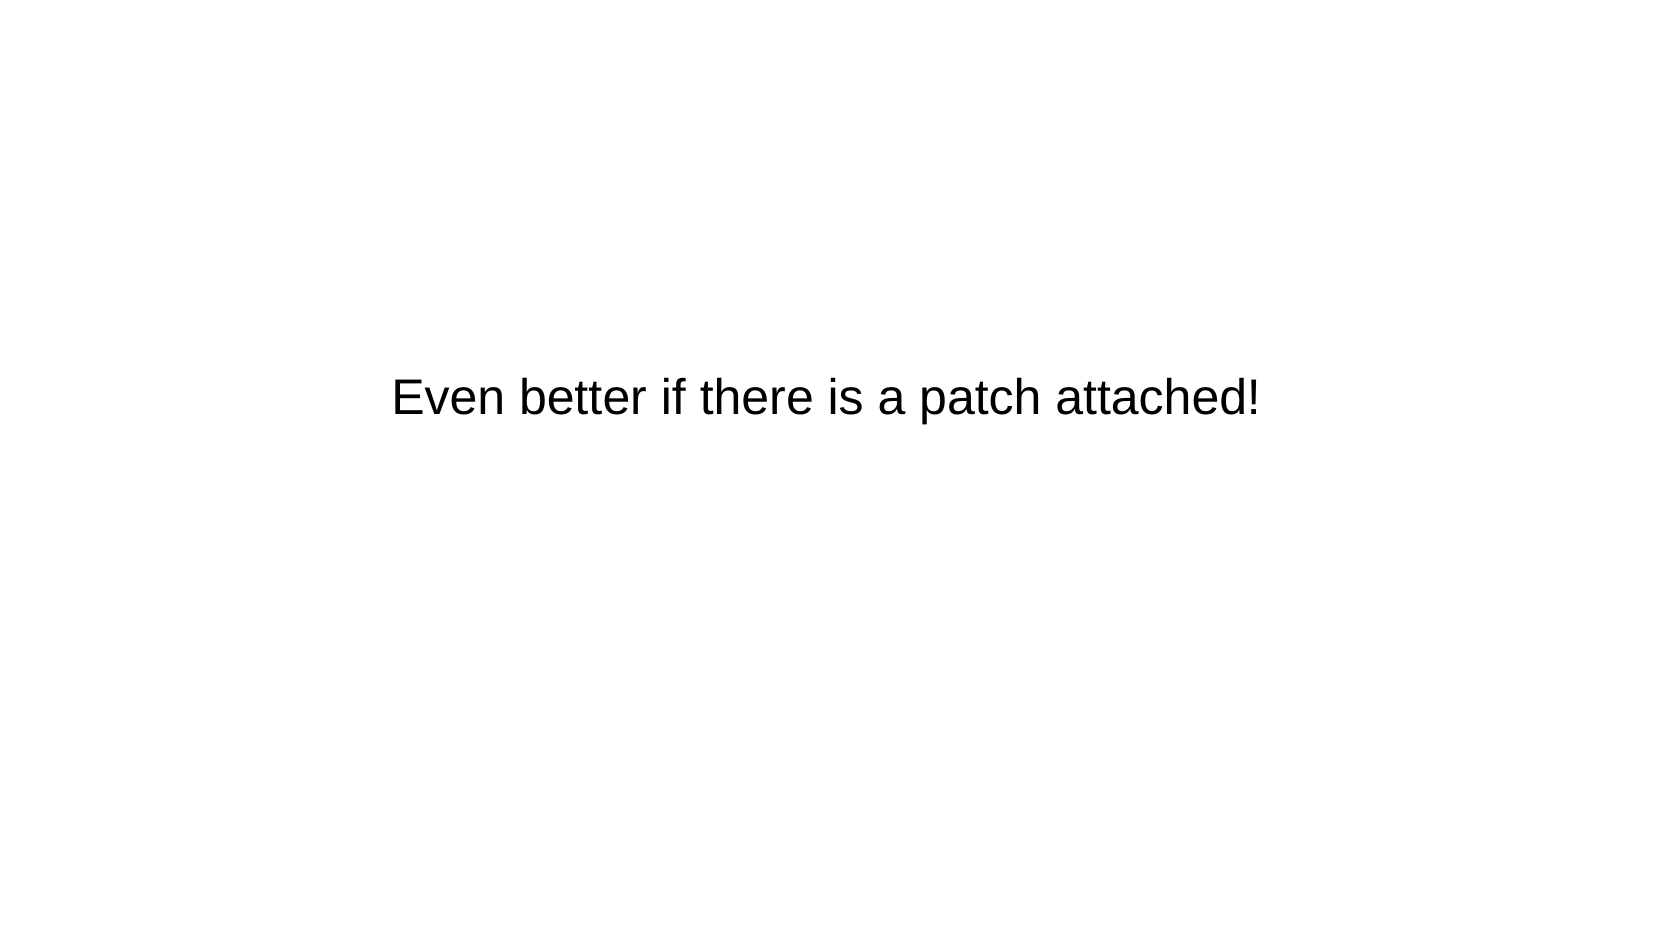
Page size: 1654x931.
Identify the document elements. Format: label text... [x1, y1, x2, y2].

subtitle Even better if there is a patch attached! [82, 37, 1571, 758]
